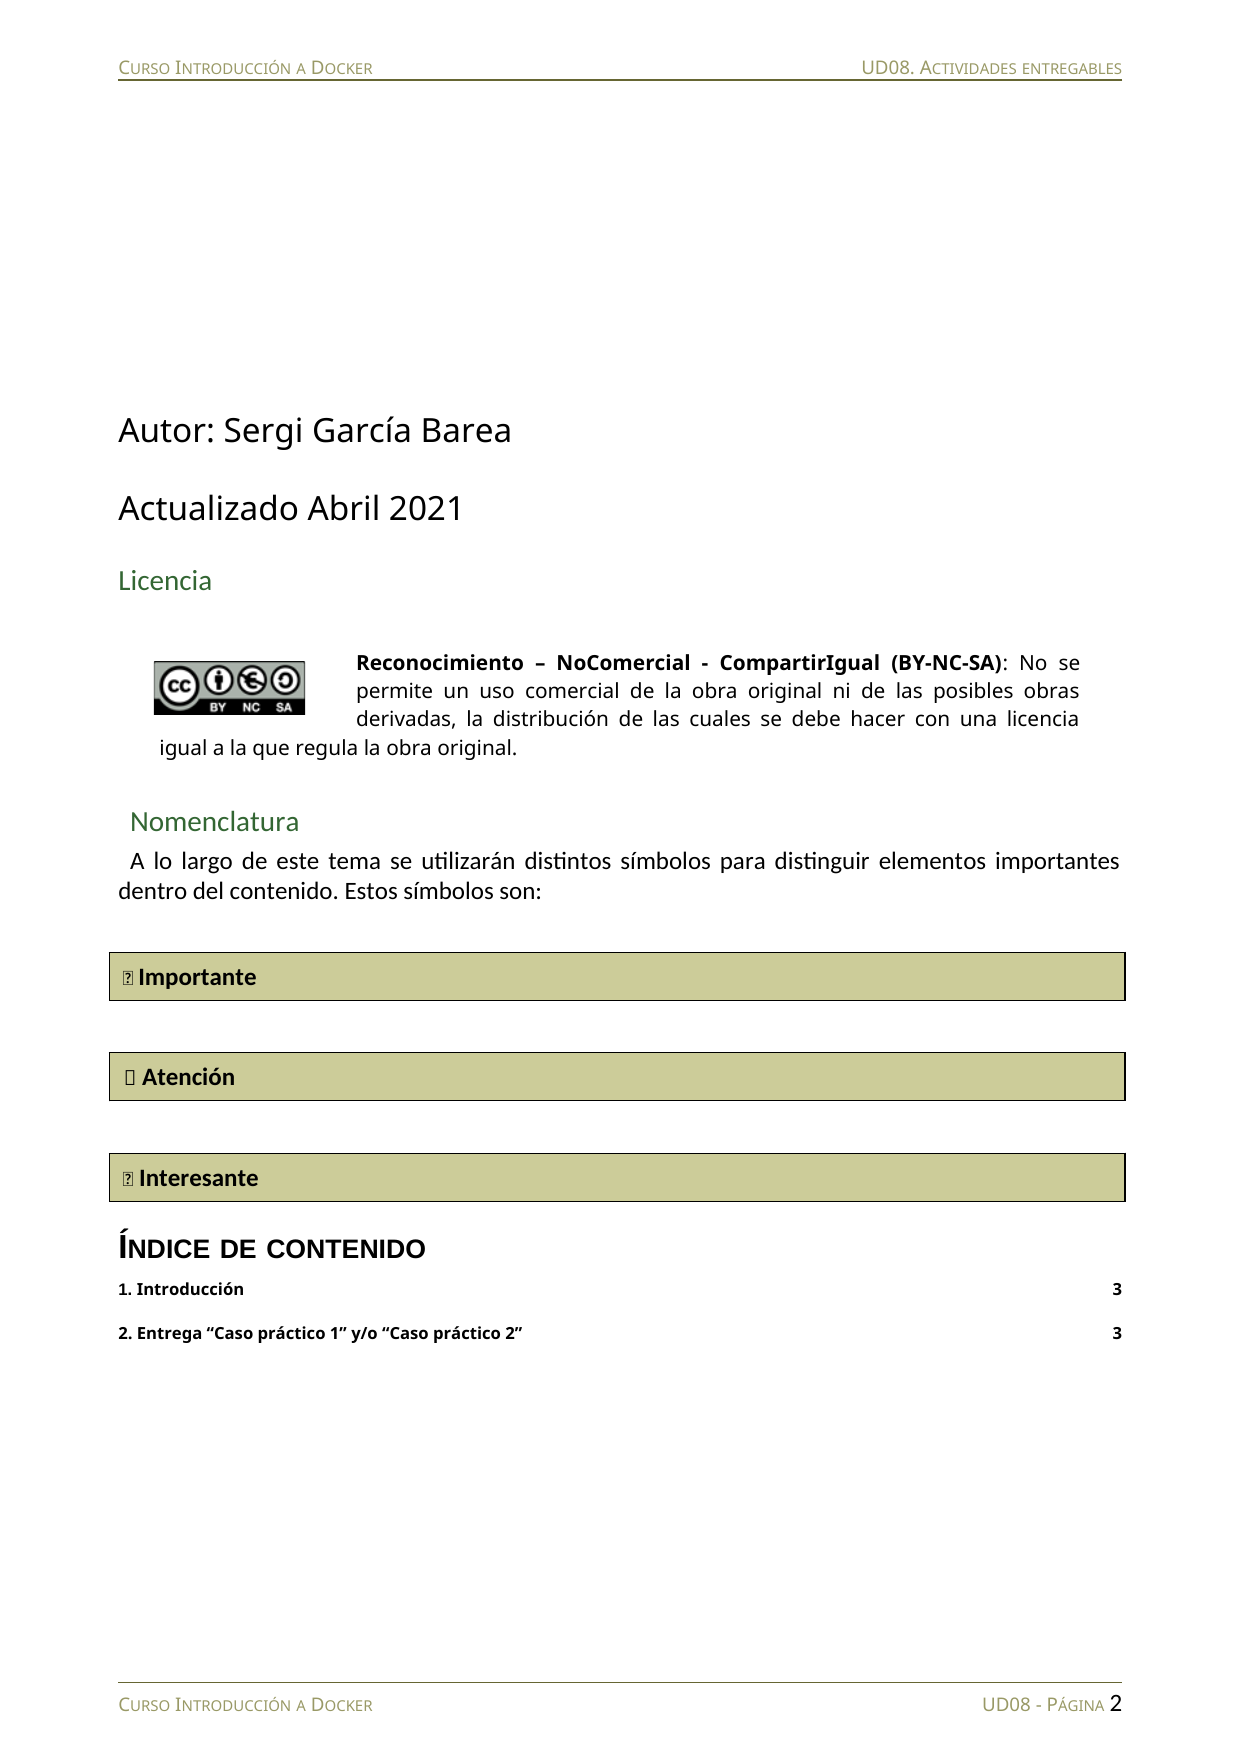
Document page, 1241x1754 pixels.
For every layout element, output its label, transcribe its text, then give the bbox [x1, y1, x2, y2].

text 2. Entrega “Caso práctico 1” y/o “Caso práctico 2” 3 [118, 1321, 1122, 1344]
text 📖 Importante [110, 953, 1124, 1000]
text A lo largo de este tema se utilizarán distintos símbolos para distinguir elementos importantes dentro del contenido. Estos símbolos son: [118, 845, 1122, 906]
picture [153, 661, 306, 715]
text Autor: Sergi García Barea [118, 407, 1122, 453]
text ❕ Atención [110, 1053, 1124, 1100]
text Nomenclatura [118, 803, 1122, 838]
text Licencia [118, 562, 1122, 598]
text 1. Introducción 3 [118, 1278, 1122, 1301]
text Actualizado Abril 2021 [118, 485, 1122, 530]
text Índice de contenido [118, 1227, 1122, 1265]
text 💬 Interesante [110, 1154, 1124, 1201]
text Reconocimiento – NoComercial - CompartirIgual (BY-NC-SA): No se permite un uso comercial de la obra original ni de las posibles obras derivadas, la distribución de las cuales se debe hacer con una licencia igual a la que regula la obra original. [159, 648, 1080, 761]
